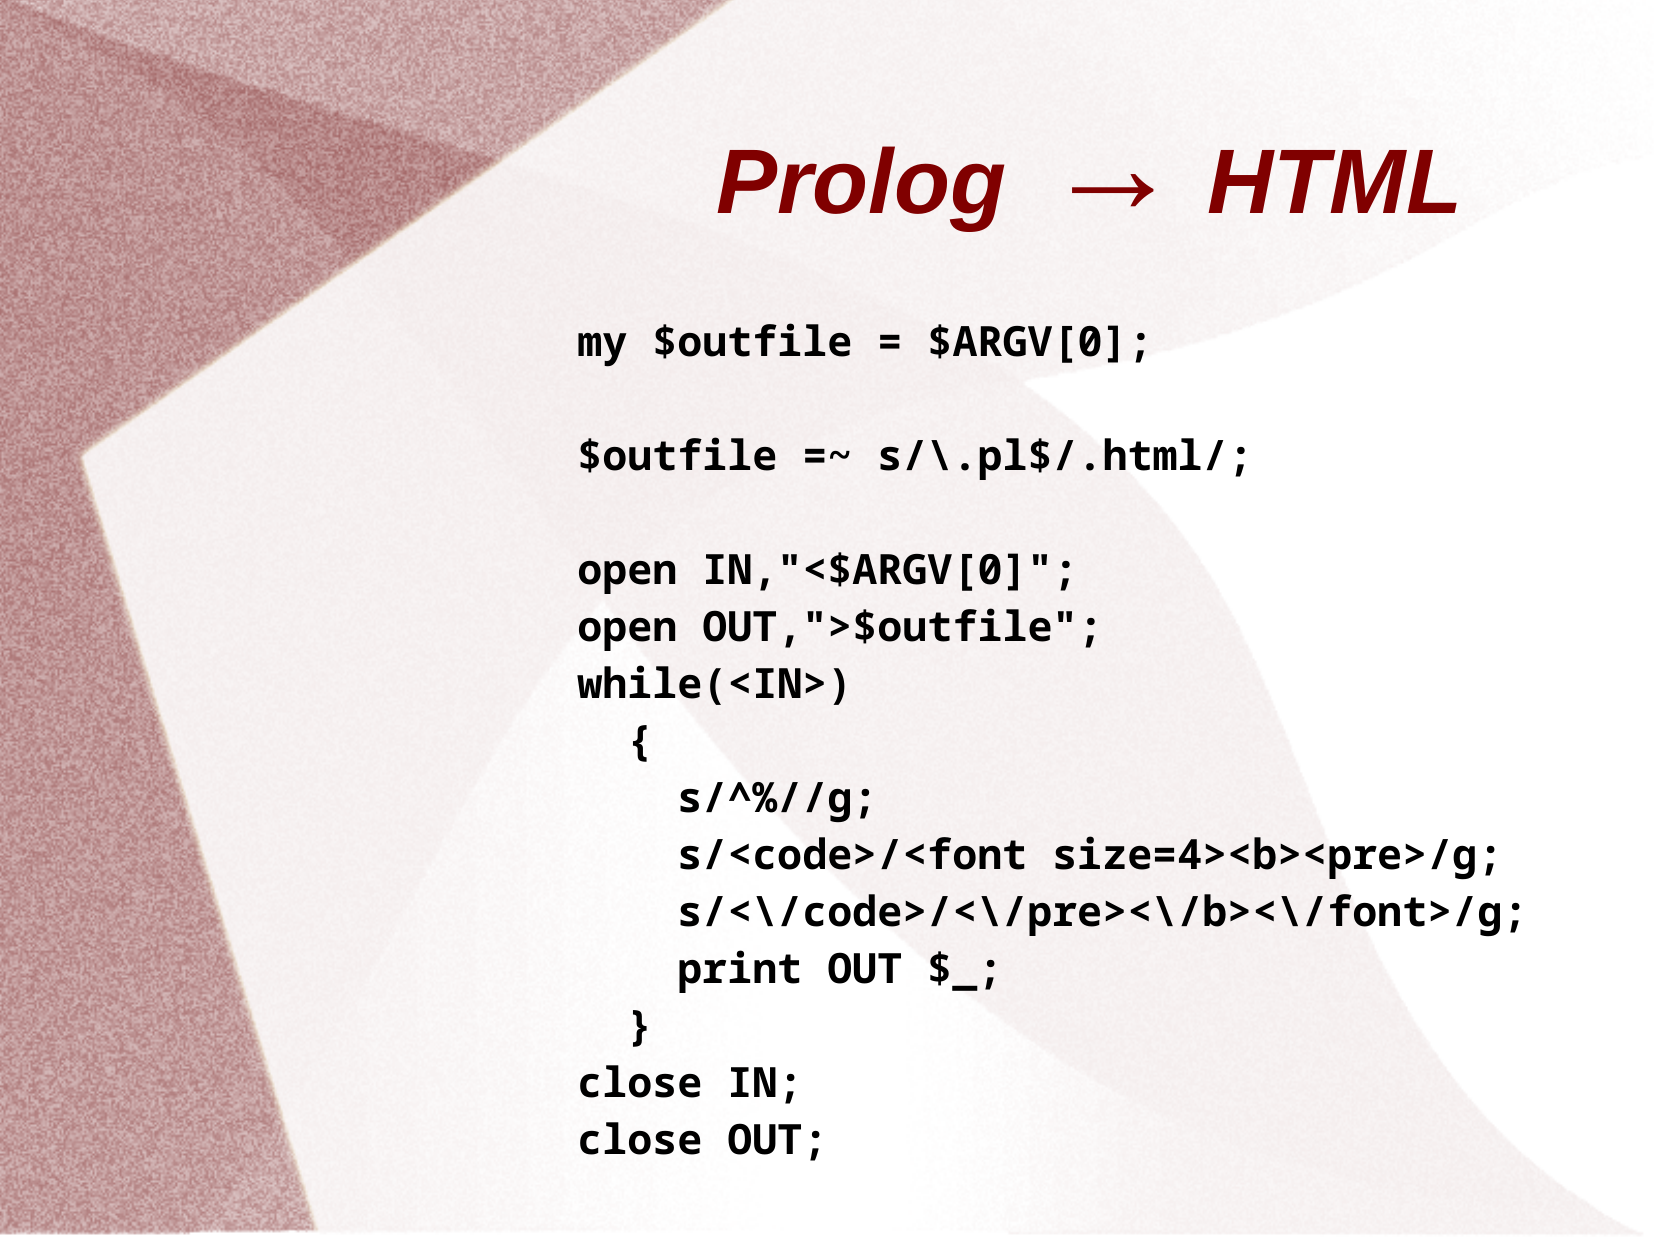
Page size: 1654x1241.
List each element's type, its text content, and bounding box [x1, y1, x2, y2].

title Prolog → HTML [600, 70, 1463, 262]
picture [0, 0, 1654, 1241]
text_box my $outfile = $ARGV[0]; $outfile =~ s/\.pl$/.html/; open IN,"<$ARGV[0]"; open OUT,">$outfile"; while(<IN>) { s/^%//g; s/<code>/<font size=4><b><pre>/g; s/<\/code>/<\/pre><\/b><\/font>/g; print OUT $_; } close IN; close OUT; [562, 262, 1613, 1126]
